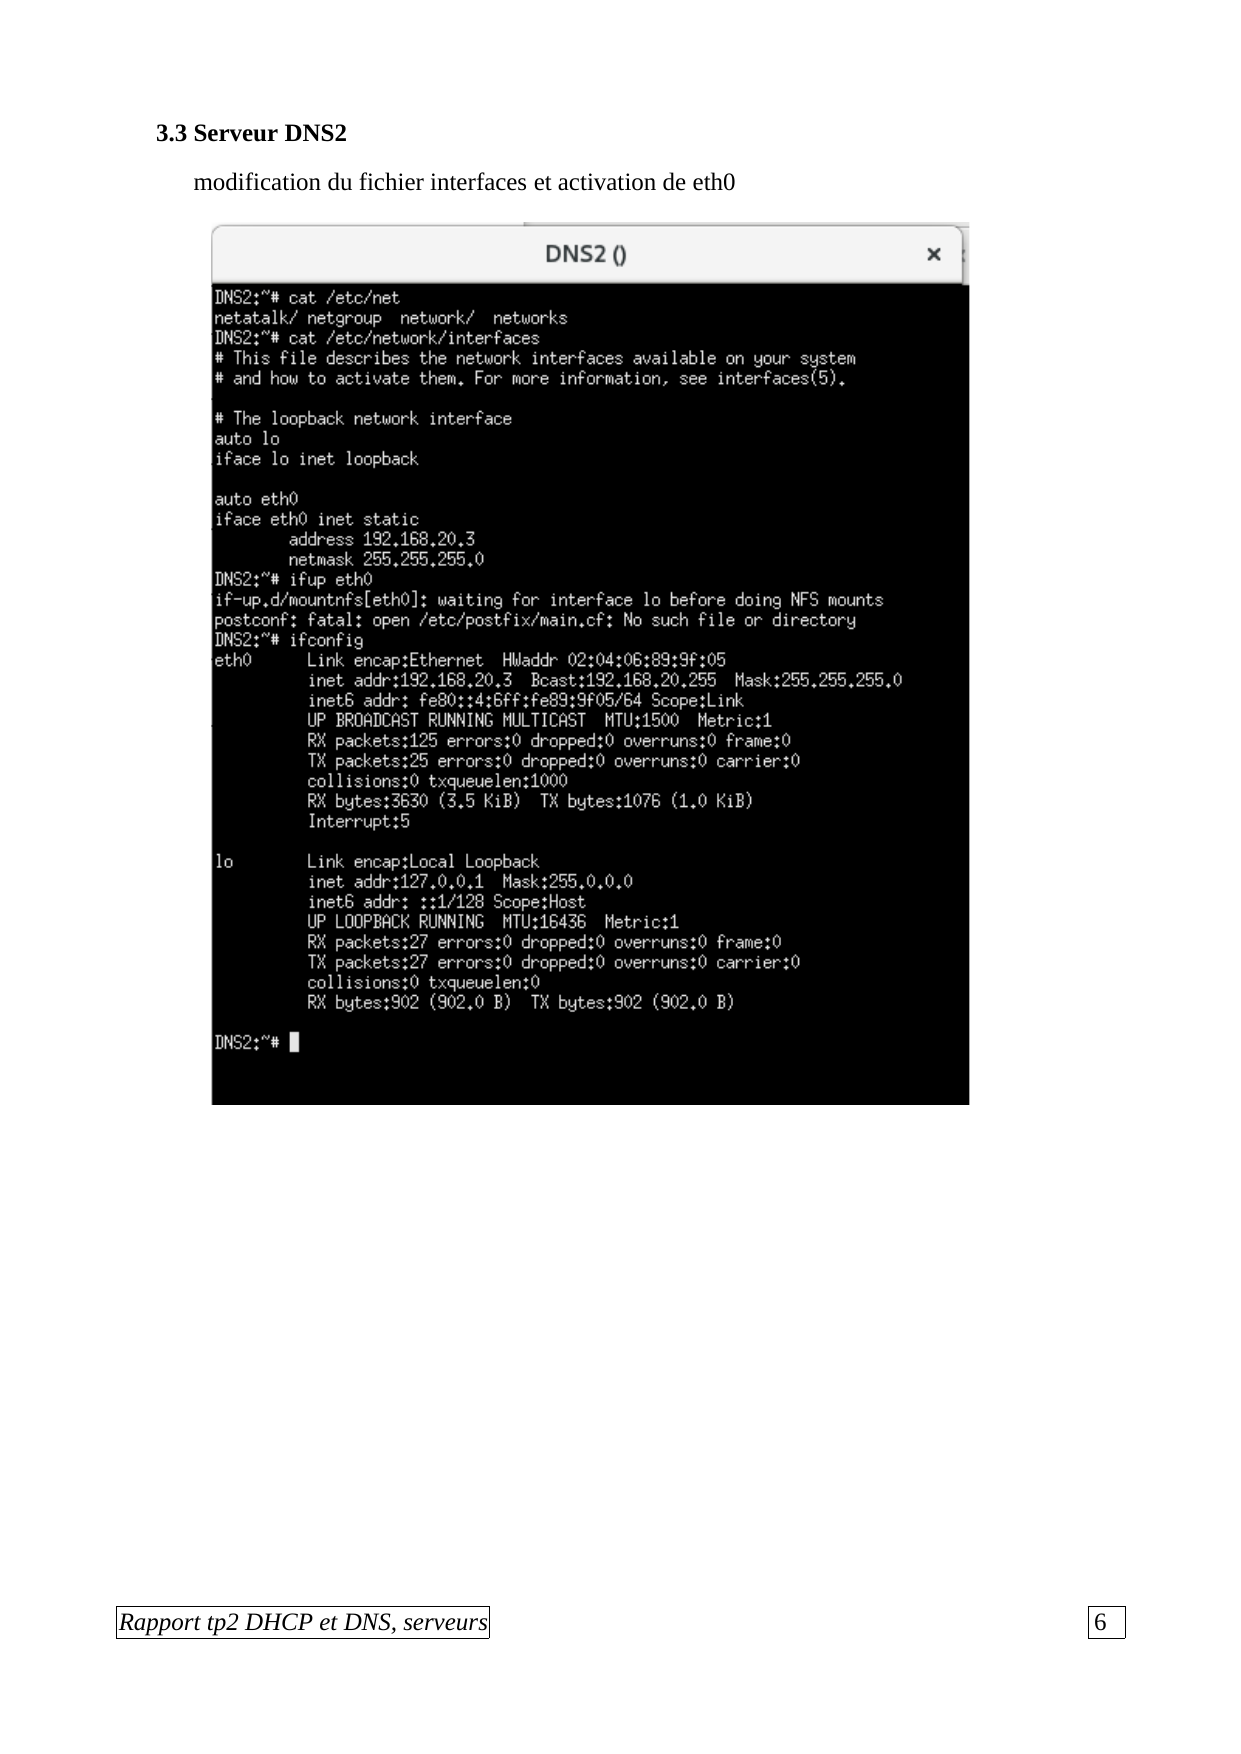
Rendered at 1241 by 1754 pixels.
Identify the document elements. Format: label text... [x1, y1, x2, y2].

list Serveur DNS2 [156, 118, 1192, 147]
picture [211, 222, 970, 1105]
text modification du fichier interfaces et activation de eth0 [193, 167, 1192, 196]
